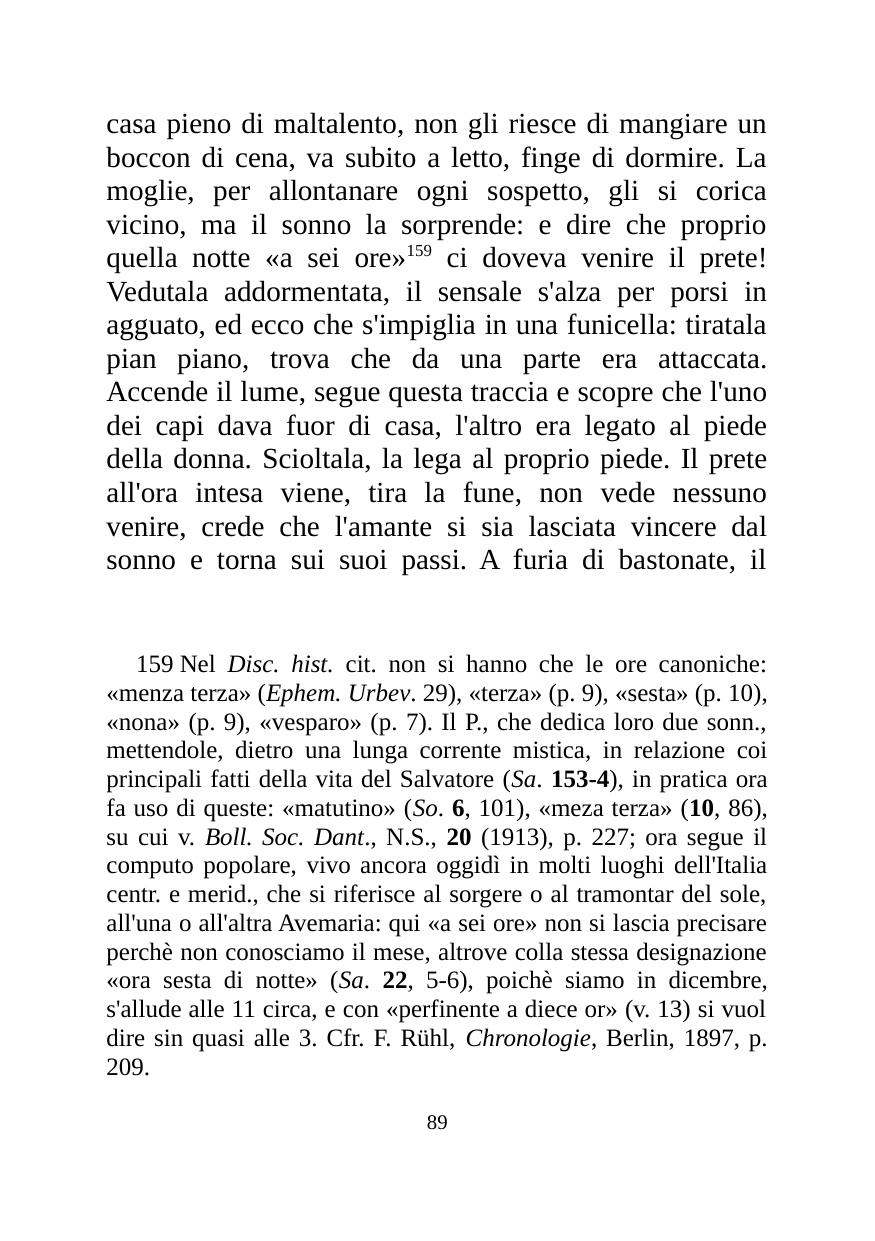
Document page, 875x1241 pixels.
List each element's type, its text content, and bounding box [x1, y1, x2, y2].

text casa pieno di maltalento, non gli riesce di mangiare un boccon di cena, va subito a letto, finge di dormire. La moglie, per allontanare ogni sospetto, gli si corica vicino, ma il sonno la sorprende: e dire che proprio quella notte «a sei ore» ci doveva venire il prete! Vedutala addormentata, il sensale s'alza per porsi in agguato, ed ecco che s'impiglia in una funicella: tiratala pian piano, trova che da una parte era attaccata. Accende il lume, segue questa traccia e scopre che l'uno dei capi dava fuor di casa, l'altro era legato al piede della donna. Scioltala, la lega al proprio piede. Il prete all'ora intesa viene, tira la fune, non vede nessuno venire, crede che l'amante si sia lasciata vincere dal sonno e torna sui suoi passi. A furia di bastonate, il [106, 106, 768, 576]
text Nel Disc. hist. cit. non si hanno che le ore canoniche: «menza terza» (Ephem. Urbev. 29), «terza» (p. 9), «sesta» (p. 10), «nona» (p. 9), «vesparo» (p. 7). Il P., che dedica loro due sonn., mettendole, dietro una lunga corrente mistica, in relazione coi principali fatti della vita del Salvatore (Sa. 153-4), in pratica ora fa uso di queste: «matutino» (So. 6, 101), «meza terza» (10, 86), su cui v. Boll. Soc. Dant., N.S., 20 (1913), p. 227; ora segue il computo popolare, vivo ancora oggidì in molti luoghi dell'Italia centr. e merid., che si riferisce al sorgere o al tramontar del sole, all'una o all'altra Avemaria: qui «a sei ore» non si lascia precisare perchè non conosciamo il mese, altrove colla stessa designazione «ora sesta di notte» (Sa. 22, 5-6), poichè siamo in dicembre, s'allude alle 11 circa, e con «perfinente a diece or» (v. 13) si vuol dire sin quasi alle 3. Cfr. F. Rühl, Chronologie, Berlin, 1897, p. 209. [106, 649, 768, 1080]
